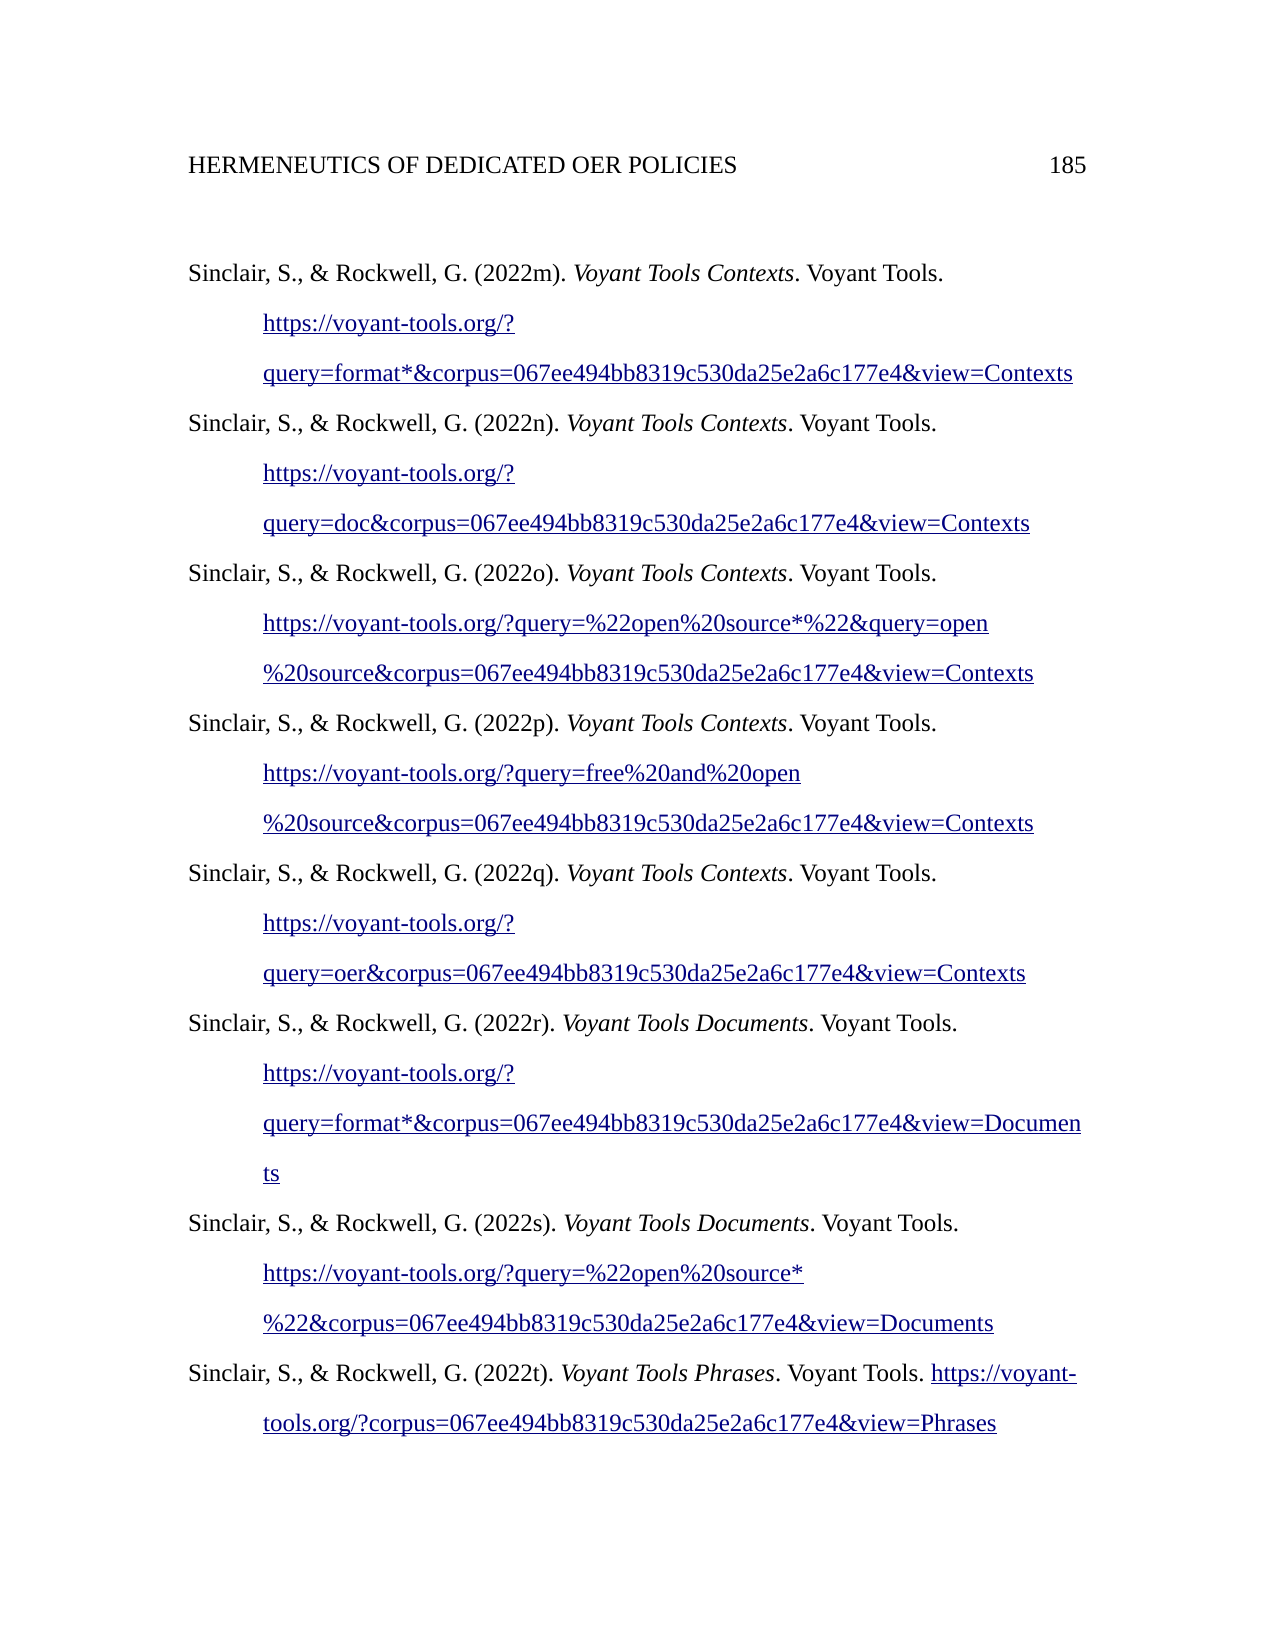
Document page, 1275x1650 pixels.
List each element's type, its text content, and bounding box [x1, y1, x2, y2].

text Sinclair, S., & Rockwell, G. (2022n). Voyant Tools Contexts. Voyant Tools. https://voyant-tools.org/?query=doc&corpus=067ee494bb8319c530da25e2a6c177e4&view=Contexts [188, 387, 1087, 537]
text Sinclair, S., & Rockwell, G. (2022m). Voyant Tools Contexts. Voyant Tools. https://voyant-tools.org/?query=format*&corpus=067ee494bb8319c530da25e2a6c177e4&view=Contexts [188, 237, 1087, 387]
text Sinclair, S., & Rockwell, G. (2022s). Voyant Tools Documents. Voyant Tools. https://voyant-tools.org/?query=%22open%20source*%22&corpus=067ee494bb8319c530da25e2a6c177e4&view=Documents [188, 1187, 1087, 1337]
text Sinclair, S., & Rockwell, G. (2022r). Voyant Tools Documents. Voyant Tools. https://voyant-tools.org/?query=format*&corpus=067ee494bb8319c530da25e2a6c177e4&view=Documents [188, 987, 1087, 1187]
text Sinclair, S., & Rockwell, G. (2022o). Voyant Tools Contexts. Voyant Tools. https://voyant-tools.org/?query=%22open%20source*%22&query=open%20source&corpus=067ee494bb8319c530da25e2a6c177e4&view=Contexts [188, 537, 1087, 687]
text Sinclair, S., & Rockwell, G. (2022q). Voyant Tools Contexts. Voyant Tools. https://voyant-tools.org/?query=oer&corpus=067ee494bb8319c530da25e2a6c177e4&view=Contexts [188, 837, 1087, 987]
text Sinclair, S., & Rockwell, G. (2022t). Voyant Tools Phrases. Voyant Tools. https://voyant-tools.org/?corpus=067ee494bb8319c530da25e2a6c177e4&view=Phrases [188, 1337, 1087, 1437]
text Sinclair, S., & Rockwell, G. (2022p). Voyant Tools Contexts. Voyant Tools. https://voyant-tools.org/?query=free%20and%20open%20source&corpus=067ee494bb8319c530da25e2a6c177e4&view=Contexts [188, 687, 1087, 837]
